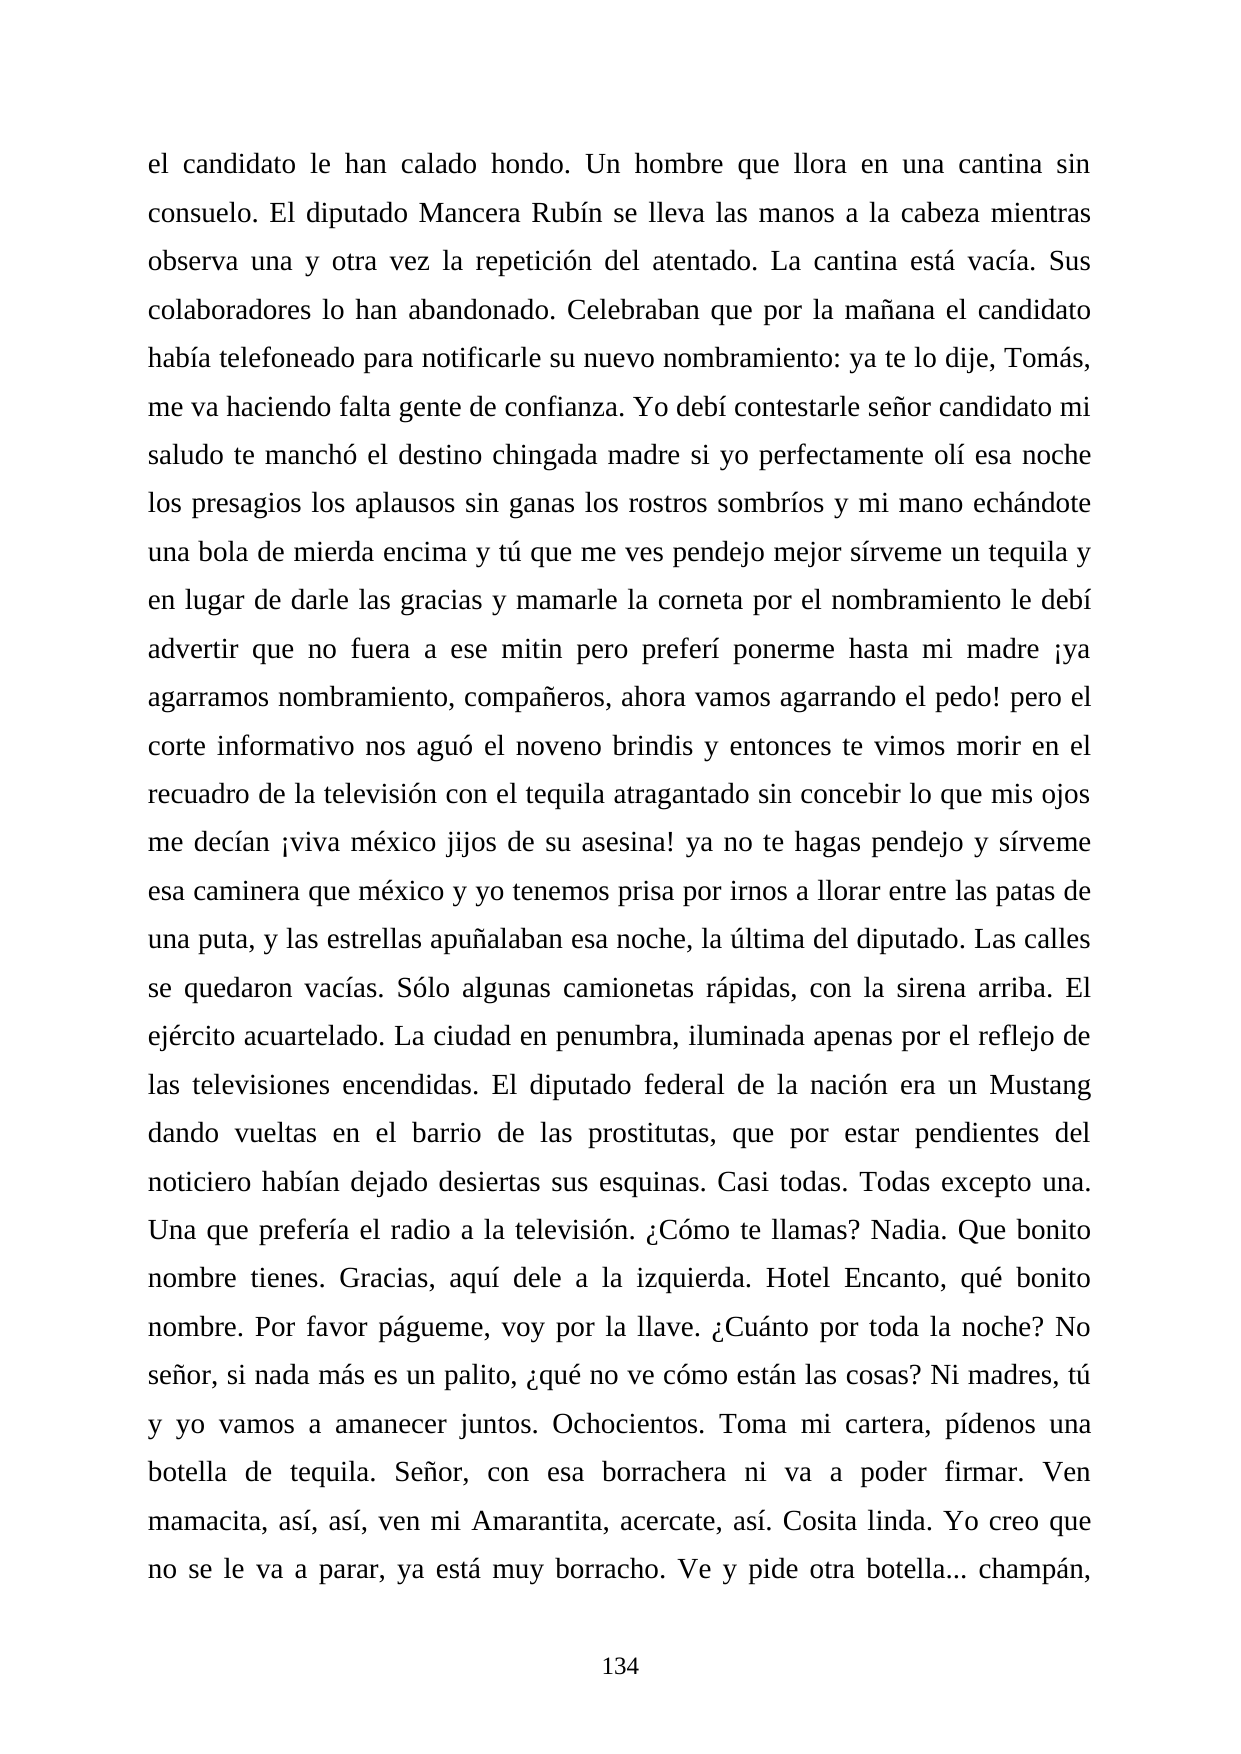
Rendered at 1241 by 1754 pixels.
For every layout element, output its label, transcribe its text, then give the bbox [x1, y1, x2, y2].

text el candidato le han calado hondo. Un hombre que llora en una cantina sin consuelo. El diputado Mancera Rubín se lleva las manos a la cabeza mientras observa una y otra vez la repetición del atentado. La cantina está vacía. Sus colaboradores lo han abandonado. Celebraban que por la mañana el candidato había telefoneado para notificarle su nuevo nombramiento: ya te lo dije, Tomás, me va haciendo falta gente de confianza. Yo debí contestarle señor candidato mi saludo te manchó el destino chingada madre si yo perfectamente olí esa noche los presagios los aplausos sin ganas los rostros sombríos y mi mano echándote una bola de mierda encima y tú que me ves pendejo mejor sírveme un tequila y en lugar de darle las gracias y mamarle la corneta por el nombramiento le debí advertir que no fuera a ese mitin pero preferí ponerme hasta mi madre ¡ya agarramos nombramiento, compañeros, ahora vamos agarrando el pedo! pero el corte informativo nos aguó el noveno brindis y entonces te vimos morir en el recuadro de la televisión con el tequila atragantado sin concebir lo que mis ojos me decían ¡viva méxico jijos de su asesina! ya no te hagas pendejo y sírveme esa caminera que méxico y yo tenemos prisa por irnos a llorar entre las patas de una puta, y las estrellas apuñalaban esa noche, la última del diputado. Las calles se quedaron vacías. Sólo algunas camionetas rápidas, con la sirena arriba. El ejército acuartelado. La ciudad en penumbra, iluminada apenas por el reflejo de las televisiones encendidas. El diputado federal de la nación era un Mustang dando vueltas en el barrio de las prostitutas, que por estar pendientes del noticiero habían dejado desiertas sus esquinas. Casi todas. Todas excepto una. Una que prefería el radio a la televisión. ¿Cómo te llamas? Nadia. Que bonito nombre tienes. Gracias, aquí dele a la izquierda. Hotel Encanto, qué bonito nombre. Por favor págueme, voy por la llave. ¿Cuánto por toda la noche? No señor, si nada más es un palito, ¿qué no ve cómo están las cosas? Ni madres, tú y yo vamos a amanecer juntos. Ochocientos. Toma mi cartera, pídenos una botella de tequila. Señor, con esa borrachera ni va a poder firmar. Ven mamacita, así, así, ven mi Amarantita, acercate, así. Cosita linda. Yo creo que no se le va a parar, ya está muy borracho. Ve y pide otra botella... champán, [148, 148, 1092, 1585]
